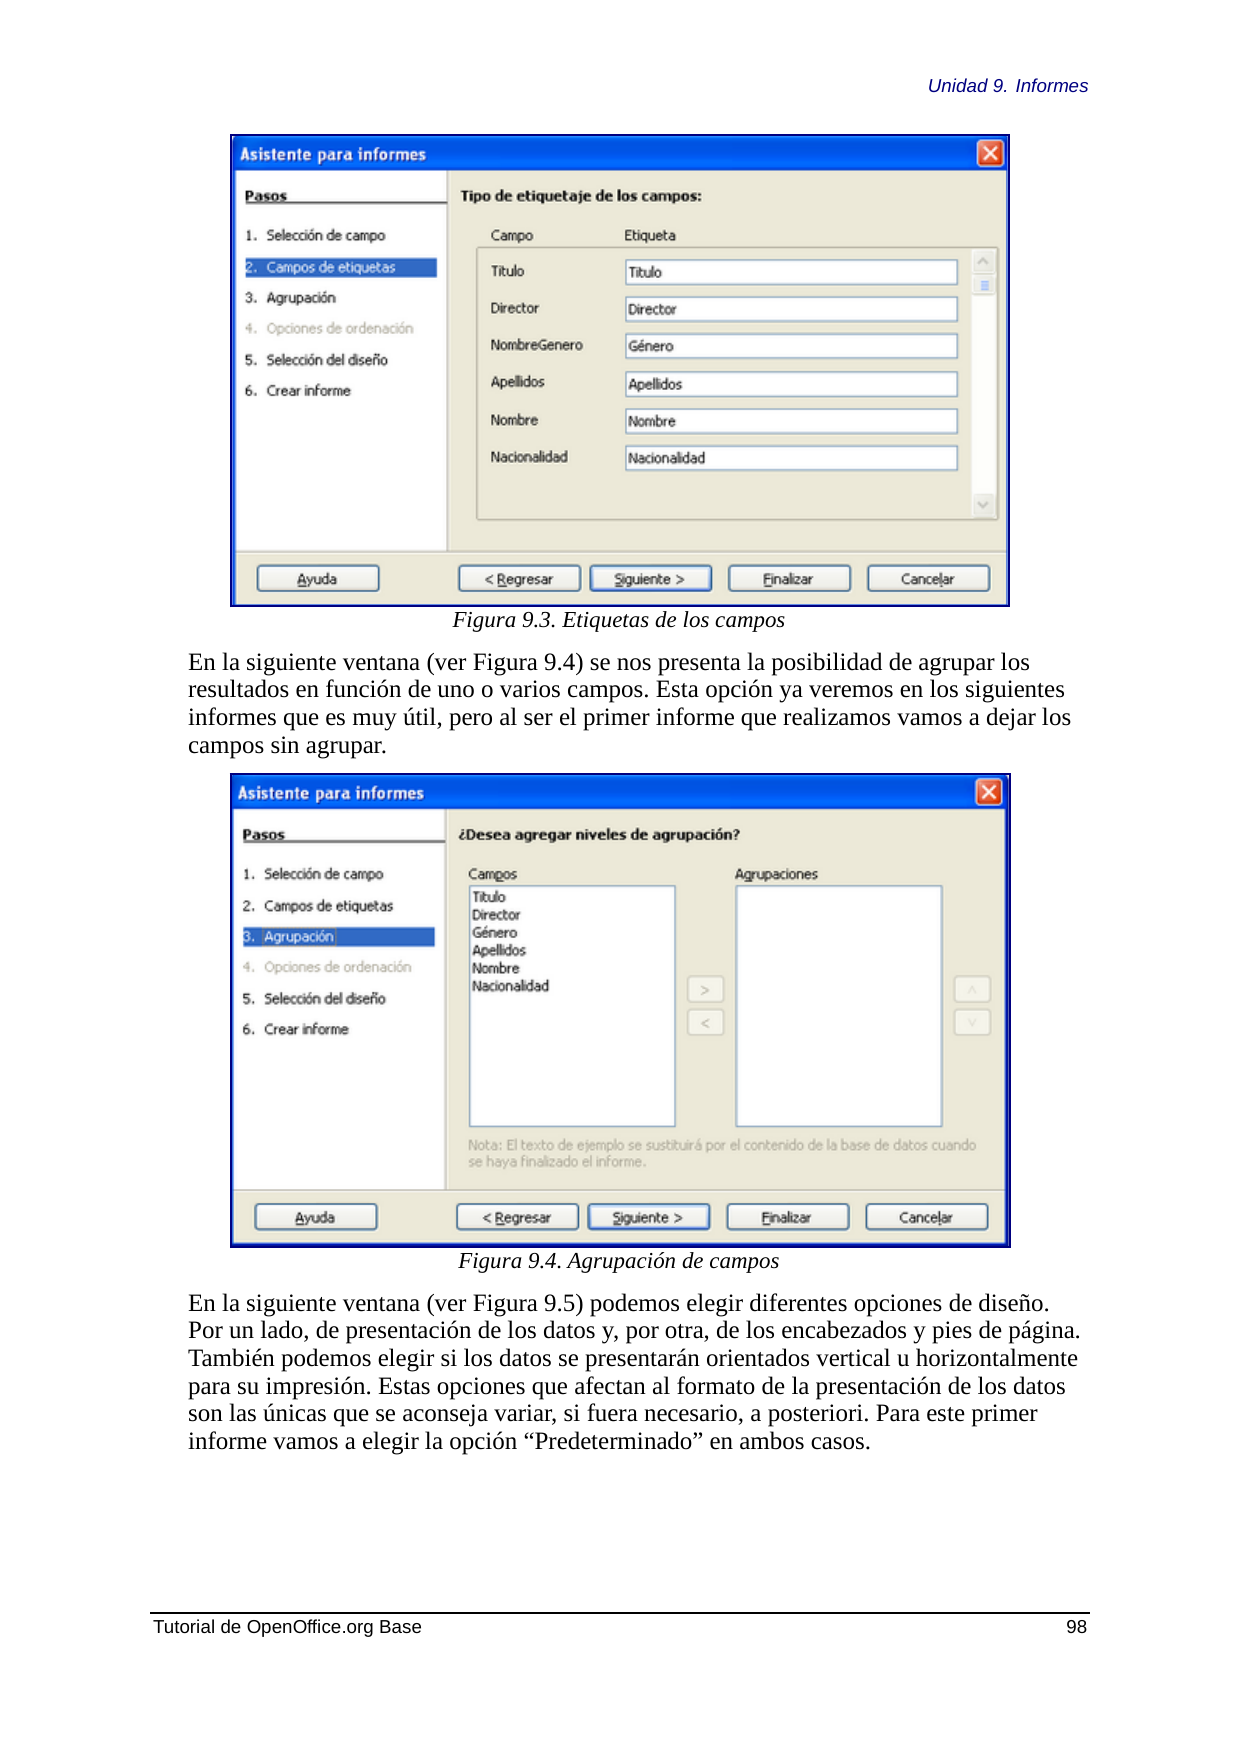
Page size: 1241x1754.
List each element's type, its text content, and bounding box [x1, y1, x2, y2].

text Figura 9.4. Agrupación de campos [150, 1246, 1090, 1274]
text En la siguiente ventana (ver Figura 9.5) podemos elegir diferentes opciones de diseño. Por un lado, de presentación de los datos y, por otra, de los encabezados y pies de página. También podemos elegir si los datos se presentarán orientados vertical u horizontalmente para su impresión. Estas opciones que afectan al formato de la presentación de los datos son las únicas que se aconseja variar, si fuera necesario, a posteriori. Para este primer informe vamos a elegir la opción “Predeterminado” en ambos casos. [188, 1289, 1090, 1455]
picture [232, 136, 1008, 605]
picture [232, 775, 1009, 1246]
text Figura 9.3. Etiquetas de los campos [150, 605, 1090, 633]
text En la siguiente ventana (ver Figura 9.4) se nos presenta la posibilidad de agrupar los resultados en función de uno o varios campos. Esta opción ya veremos en los siguientes informes que es muy útil, pero al ser el primer informe que realizamos vamos a dejar los campos sin agrupar. [188, 648, 1090, 758]
